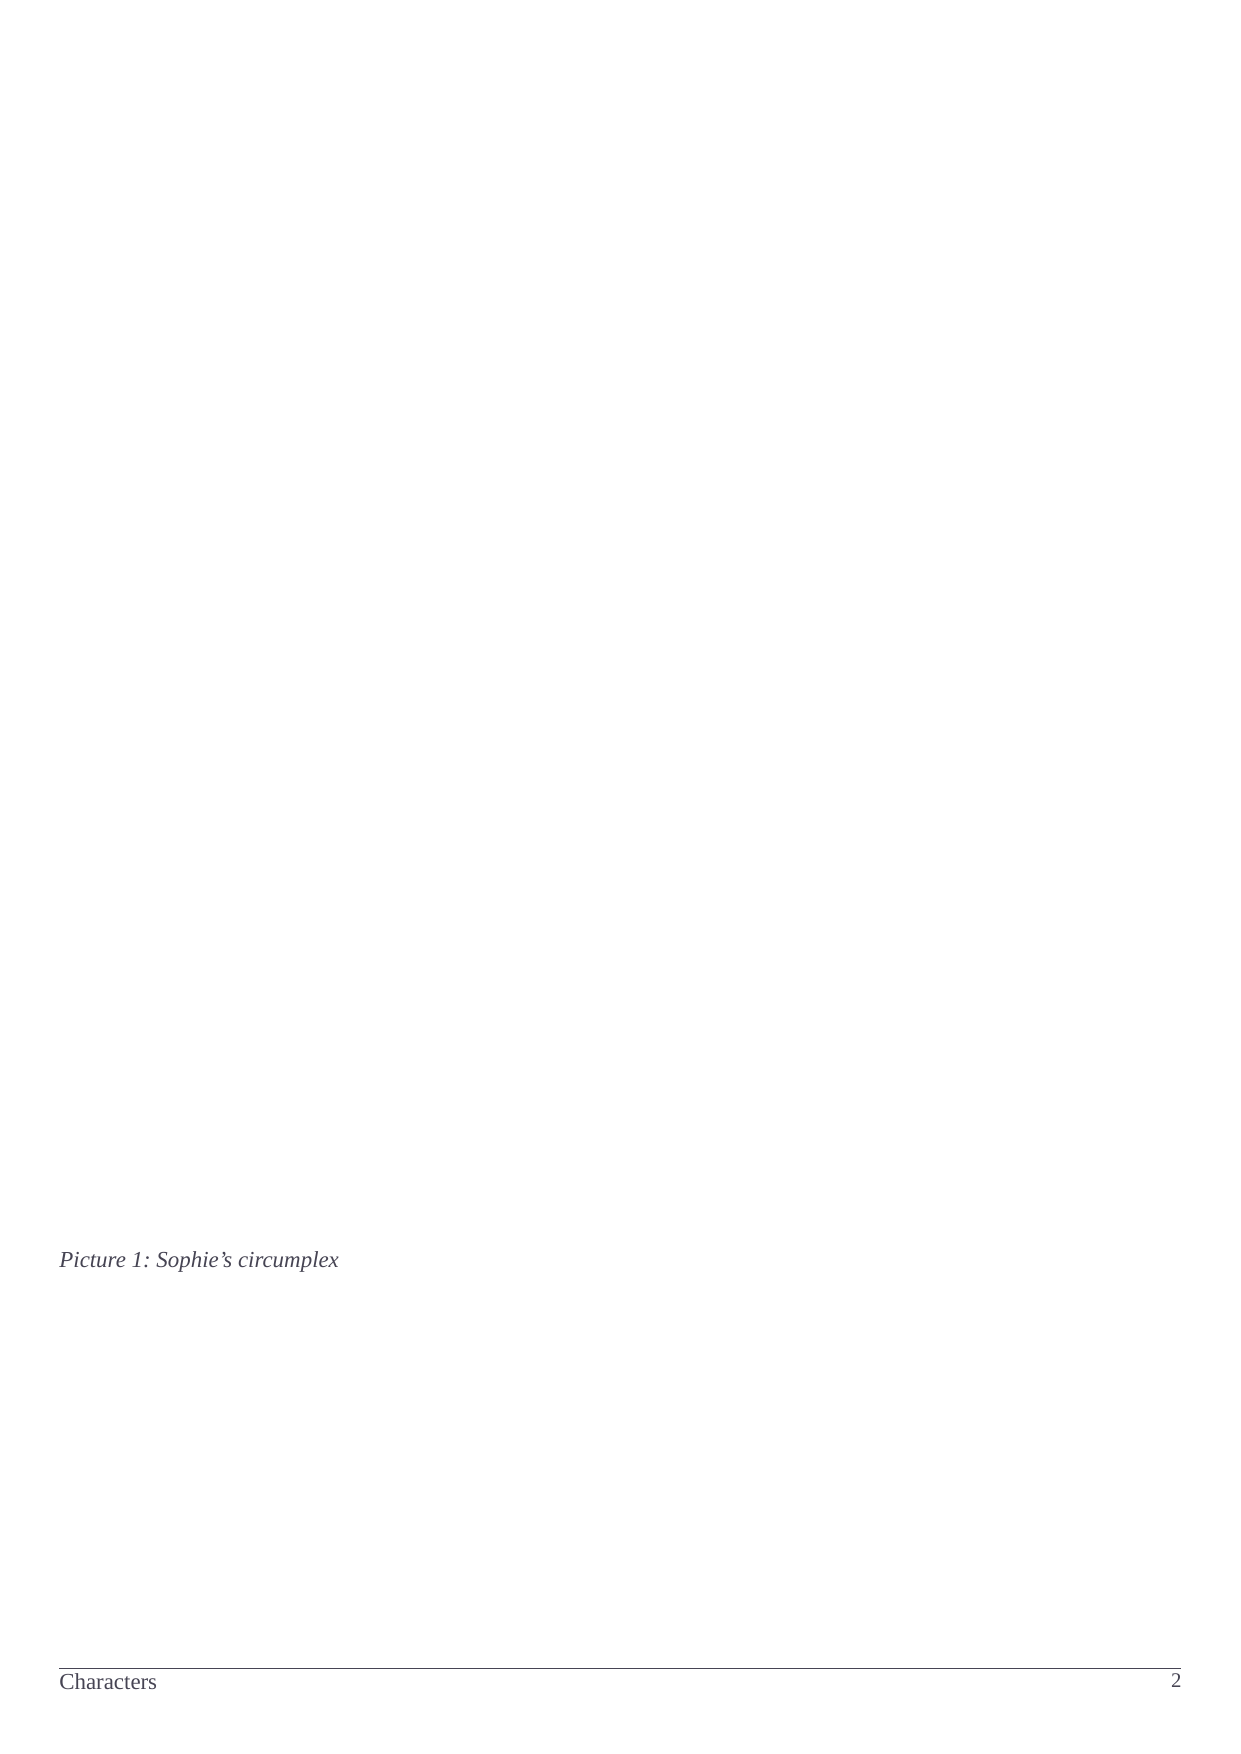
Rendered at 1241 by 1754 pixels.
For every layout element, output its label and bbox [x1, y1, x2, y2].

table_cell [64, 1253, 70, 1260]
table_cell [59, 59, 1181, 1307]
